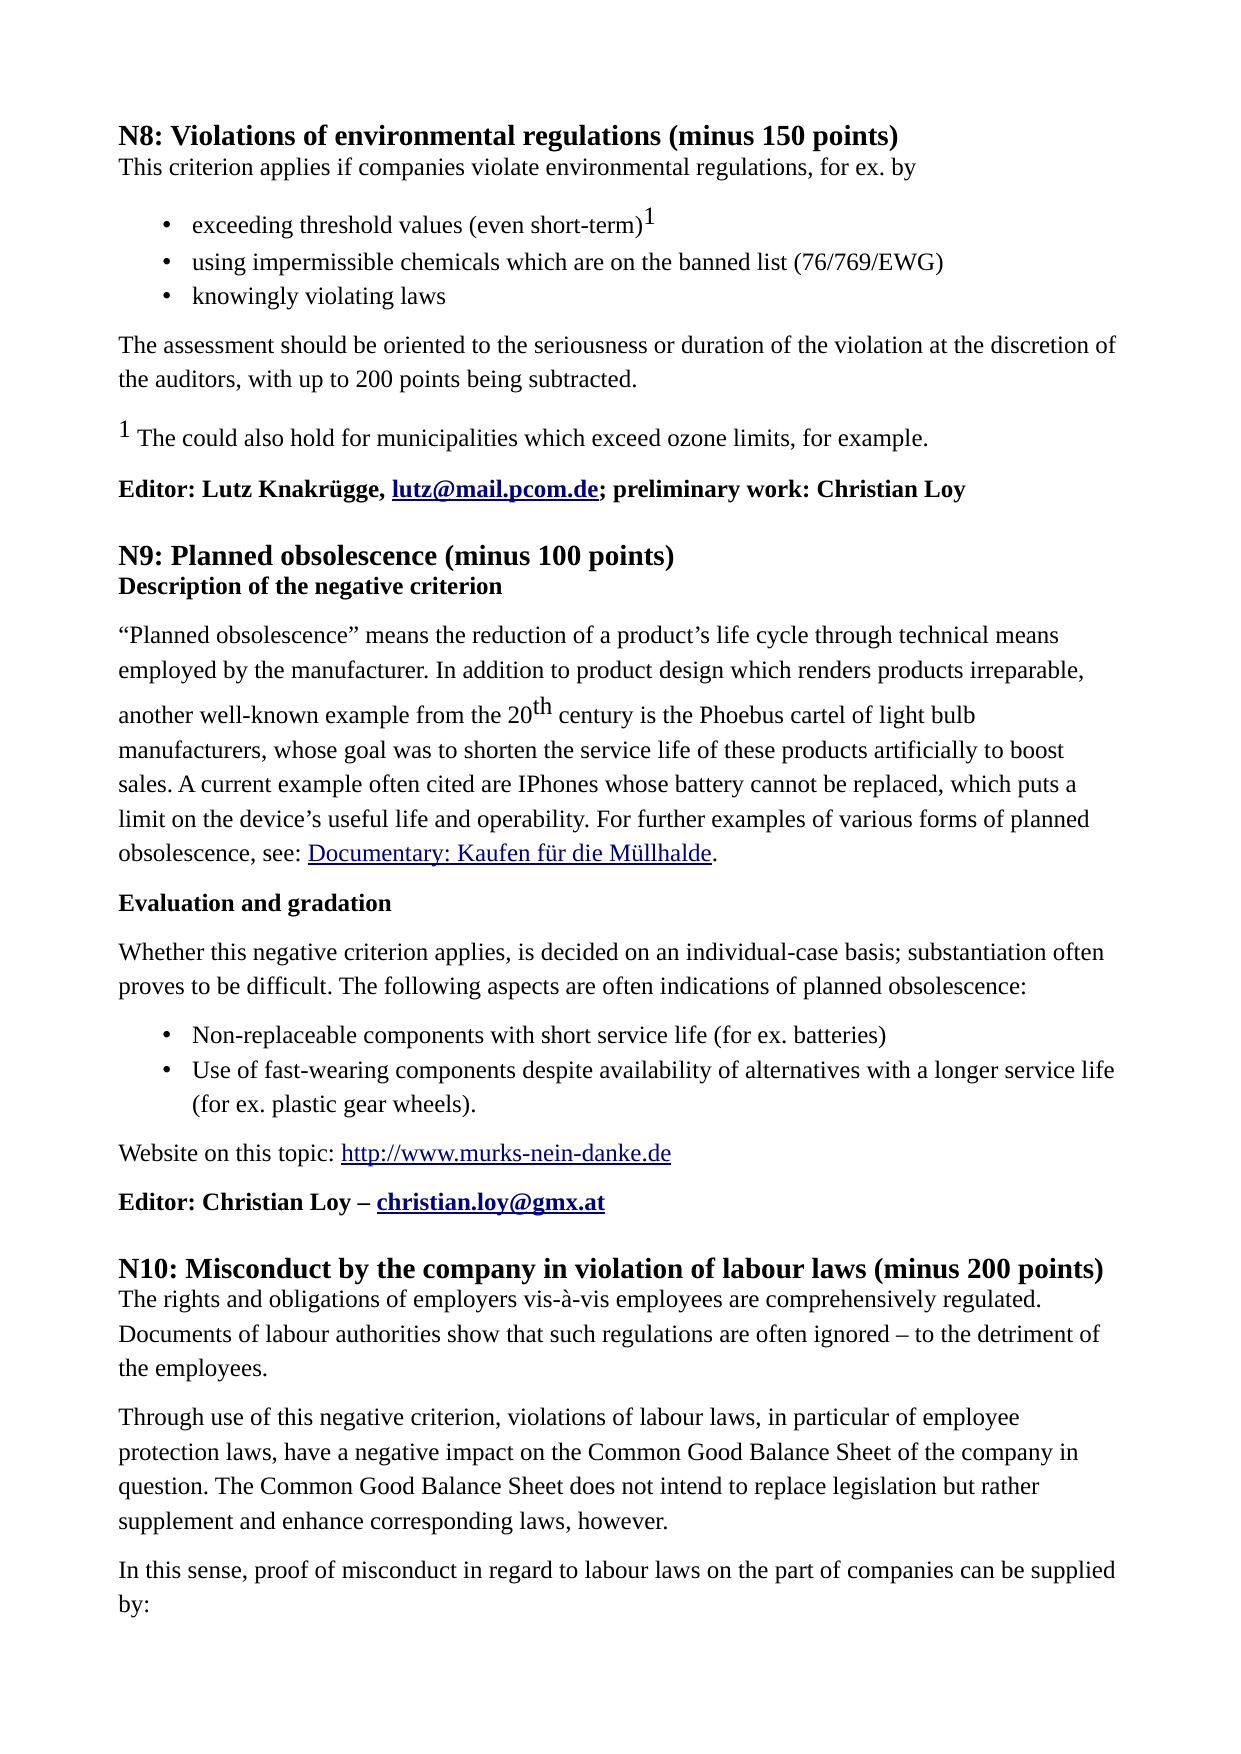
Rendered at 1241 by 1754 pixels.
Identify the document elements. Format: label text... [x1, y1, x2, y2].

list Non-replaceable components with short service life (for ex. batteries) [162, 1020, 1122, 1049]
text Through use of this negative criterion, violations of labour laws, in particular of employee protection laws, have a negative impact on the Common Good Balance Sheet of the company in question. The Common Good Balance Sheet does not intend to replace legislation but rather supplement and enhance corresponding laws, however. [118, 1402, 1122, 1535]
text Website on this topic: http://www.murks-nein-danke.de [118, 1138, 1122, 1167]
text Editor: Christian Loy – christian.loy@gmx.at [118, 1187, 1122, 1216]
subtitle N9: Planned obsolescence (minus 100 points) [118, 538, 1122, 571]
list Use of fast-wearing components despite availability of alternatives with a longer service life (for ex. plastic gear wheels). [162, 1055, 1122, 1118]
list using impermissible chemicals which are on the banned list (76/769/EWG) [162, 247, 1122, 275]
text The rights and obligations of employers vis-à-vis employees are comprehensively regulated. Documents of labour authorities show that such regulations are often ignored – to the detriment of the employees. [118, 1284, 1122, 1382]
text Whether this negative criterion applies, is decided on an individual-case basis; substantiation often proves to be difficult. The following aspects are often indications of planned obsolescence: [118, 937, 1122, 1000]
text Description of the negative criterion [118, 571, 1122, 600]
subtitle N8: Violations of environmental regulations (minus 150 points) [118, 118, 1122, 152]
list exceeding threshold values (even short-term)1 [162, 201, 1122, 239]
text “Planned obsolescence” means the reduction of a product’s life cycle through technical means employed by the manufacturer. In addition to product design which renders products irreparable, another well-known example from the 20th century is the Phoebus cartel of light bulb manufacturers, whose goal was to shorten the service life of these products artificially to boost sales. A current example often cited are IPhones whose battery cannot be replaced, which puts a limit on the device’s useful life and operability. For further examples of various forms of planned obsolescence, see: Documentary: Kaufen für die Müllhalde. [118, 620, 1122, 867]
subtitle N10: Misconduct by the company in violation of labour laws (minus 200 points) [118, 1251, 1122, 1284]
text 1 The could also hold for municipalities which exceed ozone limits, for example. [118, 414, 1122, 452]
list knowingly violating laws [162, 281, 1122, 310]
text Editor: Lutz Knakrügge, lutz@mail.pcom.de; preliminary work: Christian Loy [118, 474, 1122, 503]
text The assessment should be oriented to the seriousness or duration of the violation at the discretion of the auditors, with up to 200 points being subtracted. [118, 330, 1122, 393]
text This criterion applies if companies violate environmental regulations, for ex. by [118, 152, 1122, 180]
text Evaluation and gradation [118, 888, 1122, 916]
text In this sense, proof of misconduct in regard to labour laws on the part of companies can be supplied by: [118, 1555, 1122, 1618]
